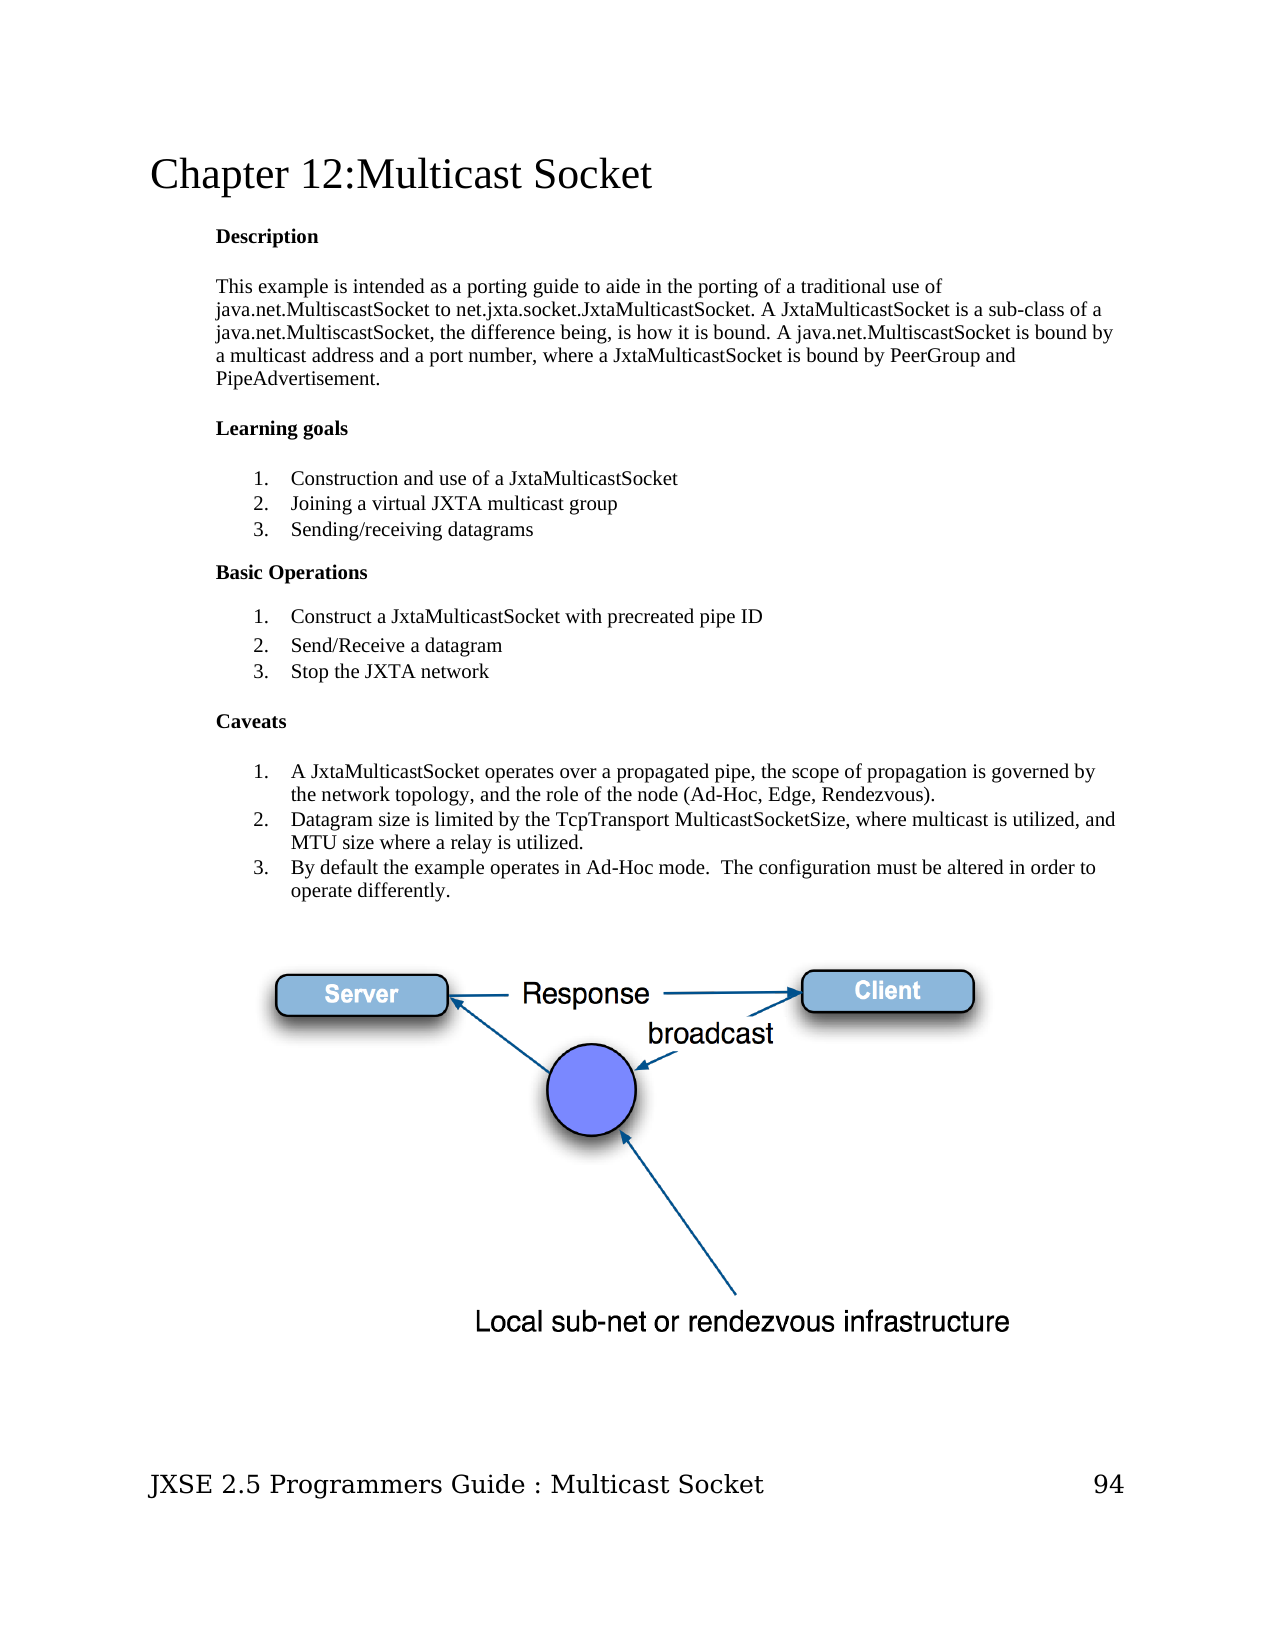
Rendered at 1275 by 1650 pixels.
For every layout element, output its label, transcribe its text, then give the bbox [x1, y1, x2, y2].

list Construct a JxtaMulticastSocket with precreated pipe ID [253, 605, 1125, 628]
list Send/Receive a datagram [253, 634, 1125, 657]
text This example is intended as a porting guide to aide in the porting of a traditional use of java.net.MultiscastSocket to net.jxta.socket.JxtaMulticastSocket. A JxtaMulticastSocket is a sub-class of a java.net.MultiscastSocket, the difference being, is how it is bound. A java.net.MultiscastSocket is bound by a multicast address and a port number, where a JxtaMulticastSocket is bound by PeerGroup and PipeAdvertisement. [216, 275, 1125, 390]
list Joining a virtual JXTA multicast group [253, 492, 1125, 515]
list Stop the JXTA network [253, 659, 1125, 682]
list By default the example operates in Ad-Hoc mode. The configuration must be altered in order to operate differently. [253, 856, 1125, 902]
text Learning goals [216, 417, 1125, 440]
list Sending/receiving datagrams [253, 517, 1125, 540]
list Construction and use of a JxtaMulticastSocket [253, 467, 1125, 490]
list A JxtaMulticastSocket operates over a propagated pipe, the scope of propagation is governed by the network topology, and the role of the node (Ad-Hoc, Edge, Rendezvous). [253, 760, 1125, 806]
title Multicast Socket [150, 150, 1075, 198]
picture [249, 952, 1026, 1342]
text Basic Operations [216, 561, 1125, 584]
text Description [216, 224, 1125, 247]
text Caveats [216, 710, 1125, 733]
list Datagram size is limited by the TcpTransport MulticastSocketSize, where multicast is utilized, and MTU size where a relay is utilized. [253, 808, 1125, 854]
